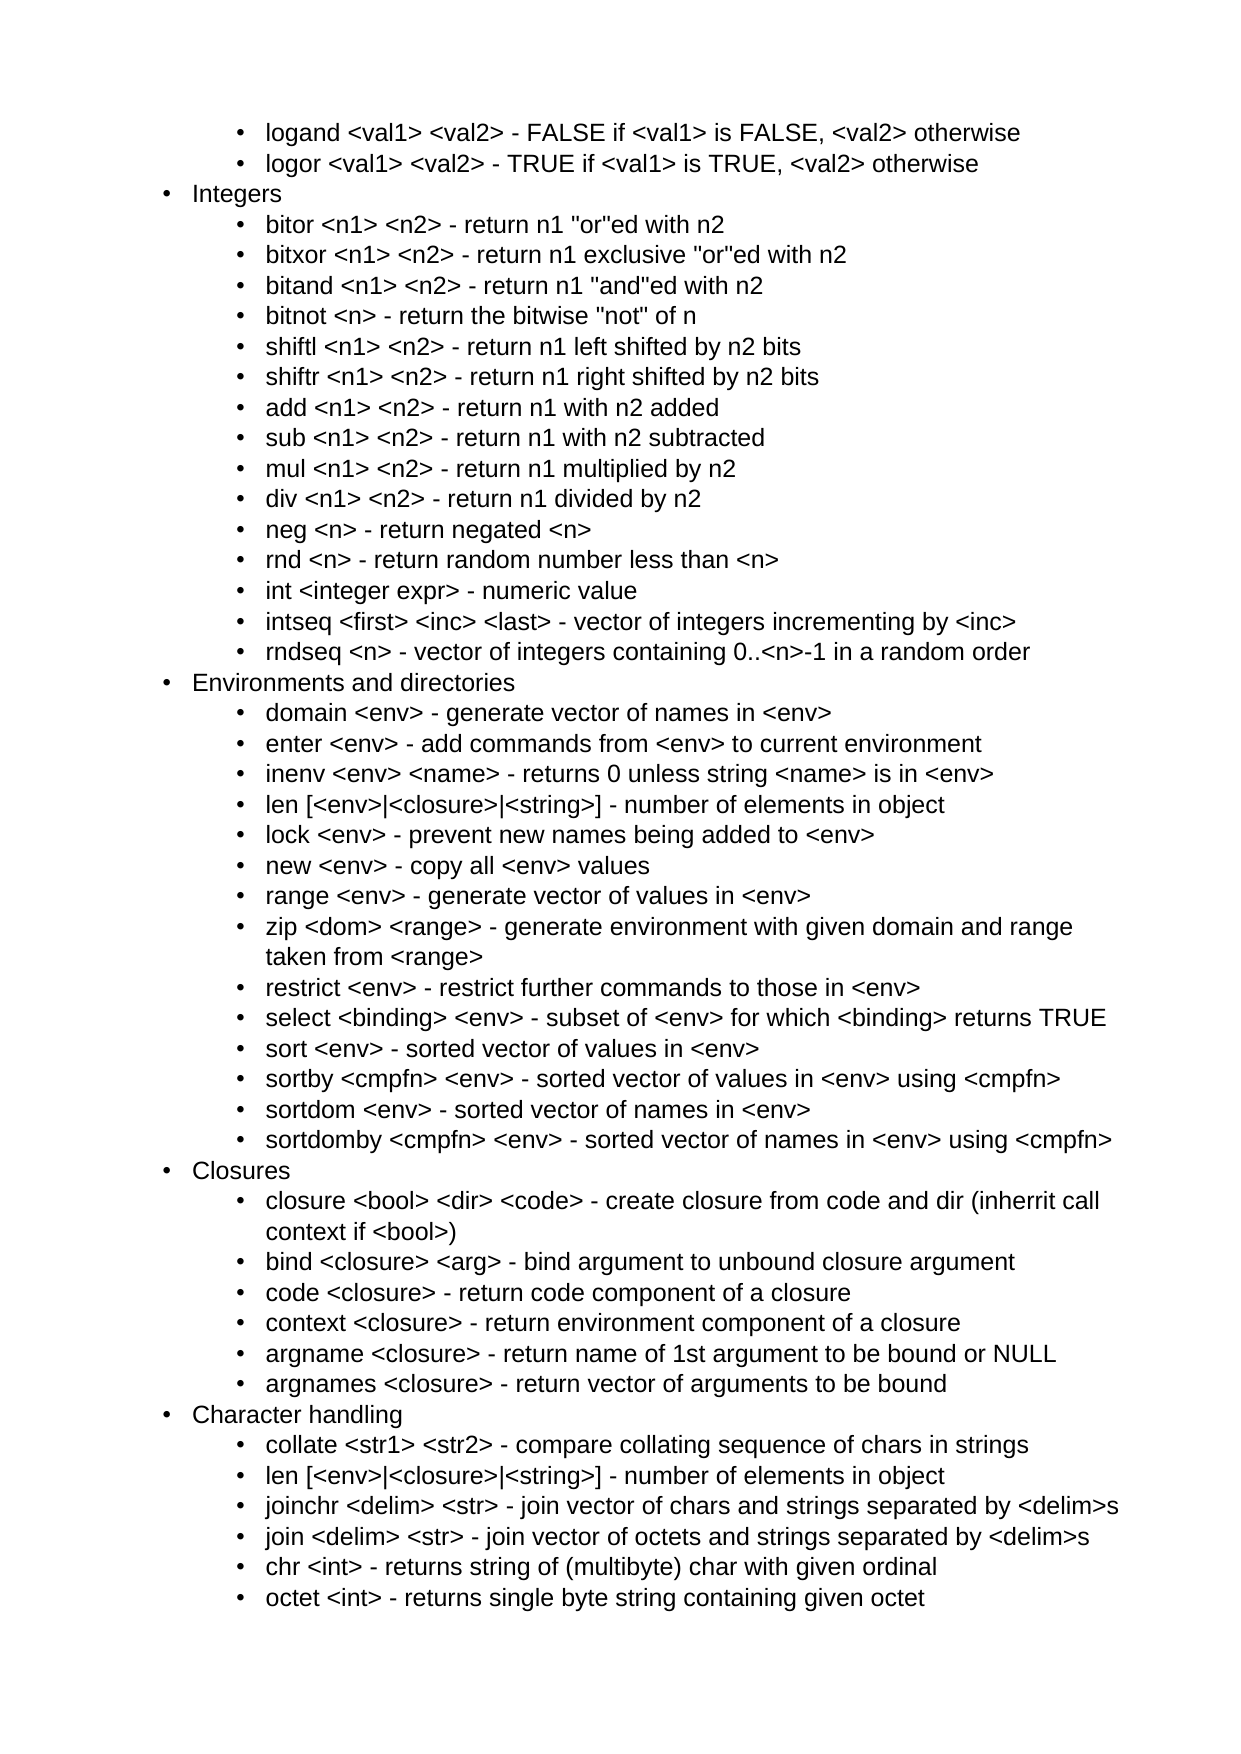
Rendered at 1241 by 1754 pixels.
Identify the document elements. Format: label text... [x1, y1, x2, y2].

list octet <int> - returns single byte string containing given octet [236, 1583, 1122, 1612]
list Closures [162, 1156, 1122, 1184]
list sub <n1> <n2> - return n1 with n2 subtracted [236, 423, 1122, 452]
list lock <env> - prevent new names being added to <env> [236, 820, 1122, 849]
list len [<env>|<closure>|<string>] - number of elements in object [236, 789, 1122, 818]
list shiftl <n1> <n2> - return n1 left shifted by n2 bits [236, 332, 1122, 361]
list Environments and directories [162, 667, 1122, 696]
list bitnot <n> - return the bitwise "not" of n [236, 301, 1122, 330]
list restrict <env> - restrict further commands to those in <env> [236, 973, 1122, 1001]
list sortby <cmpfn> <env> - sorted vector of values in <env> using <cmpfn> [236, 1064, 1122, 1093]
list argnames <closure> - return vector of arguments to be bound [236, 1369, 1122, 1398]
list logor <val1> <val2> - TRUE if <val1> is TRUE, <val2> otherwise [236, 149, 1122, 177]
list bind <closure> <arg> - bind argument to unbound closure argument [236, 1247, 1122, 1276]
list context <closure> - return environment component of a closure [236, 1308, 1122, 1337]
list intseq <first> <inc> <last> - vector of integers incrementing by <inc> [236, 606, 1122, 635]
list Integers [162, 179, 1122, 208]
list int <integer expr> - numeric value [236, 576, 1122, 605]
list neg <n> - return negated <n> [236, 515, 1122, 544]
list add <n1> <n2> - return n1 with n2 added [236, 393, 1122, 422]
list new <env> - copy all <env> values [236, 851, 1122, 879]
list sortdomby <cmpfn> <env> - sorted vector of names in <env> using <cmpfn> [236, 1125, 1122, 1154]
list enter <env> - add commands from <env> to current environment [236, 728, 1122, 757]
list zip <dom> <range> - generate environment with given domain and range taken from <range> [236, 912, 1122, 971]
list sortdom <env> - sorted vector of names in <env> [236, 1095, 1122, 1123]
list Character handling [162, 1400, 1122, 1429]
list code <closure> - return code component of a closure [236, 1278, 1122, 1307]
list range <env> - generate vector of values in <env> [236, 881, 1122, 910]
list bitand <n1> <n2> - return n1 "and"ed with n2 [236, 271, 1122, 299]
list argname <closure> - return name of 1st argument to be bound or NULL [236, 1339, 1122, 1368]
list select <binding> <env> - subset of <env> for which <binding> returns TRUE [236, 1003, 1122, 1032]
list bitxor <n1> <n2> - return n1 exclusive "or"ed with n2 [236, 240, 1122, 269]
list len [<env>|<closure>|<string>] - number of elements in object [236, 1461, 1122, 1490]
list logand <val1> <val2> - FALSE if <val1> is FALSE, <val2> otherwise [236, 118, 1122, 147]
list chr <int> - returns string of (multibyte) char with given ordinal [236, 1552, 1122, 1581]
list join <delim> <str> - join vector of octets and strings separated by <delim>s [236, 1522, 1122, 1551]
list domain <env> - generate vector of names in <env> [236, 698, 1122, 727]
list closure <bool> <dir> <code> - create closure from code and dir (inherrit call context if <bool>) [236, 1186, 1122, 1246]
list sort <env> - sorted vector of values in <env> [236, 1034, 1122, 1062]
list bitor <n1> <n2> - return n1 "or"ed with n2 [236, 210, 1122, 238]
list shiftr <n1> <n2> - return n1 right shifted by n2 bits [236, 362, 1122, 391]
list rndseq <n> - vector of integers containing 0..<n>-1 in a random order [236, 637, 1122, 666]
list rnd <n> - return random number less than <n> [236, 545, 1122, 574]
list mul <n1> <n2> - return n1 multiplied by n2 [236, 454, 1122, 483]
list div <n1> <n2> - return n1 divided by n2 [236, 484, 1122, 513]
list collate <str1> <str2> - compare collating sequence of chars in strings [236, 1430, 1122, 1459]
list joinchr <delim> <str> - join vector of chars and strings separated by <delim>s [236, 1491, 1122, 1520]
list inenv <env> <name> - returns 0 unless string <name> is in <env> [236, 759, 1122, 788]
